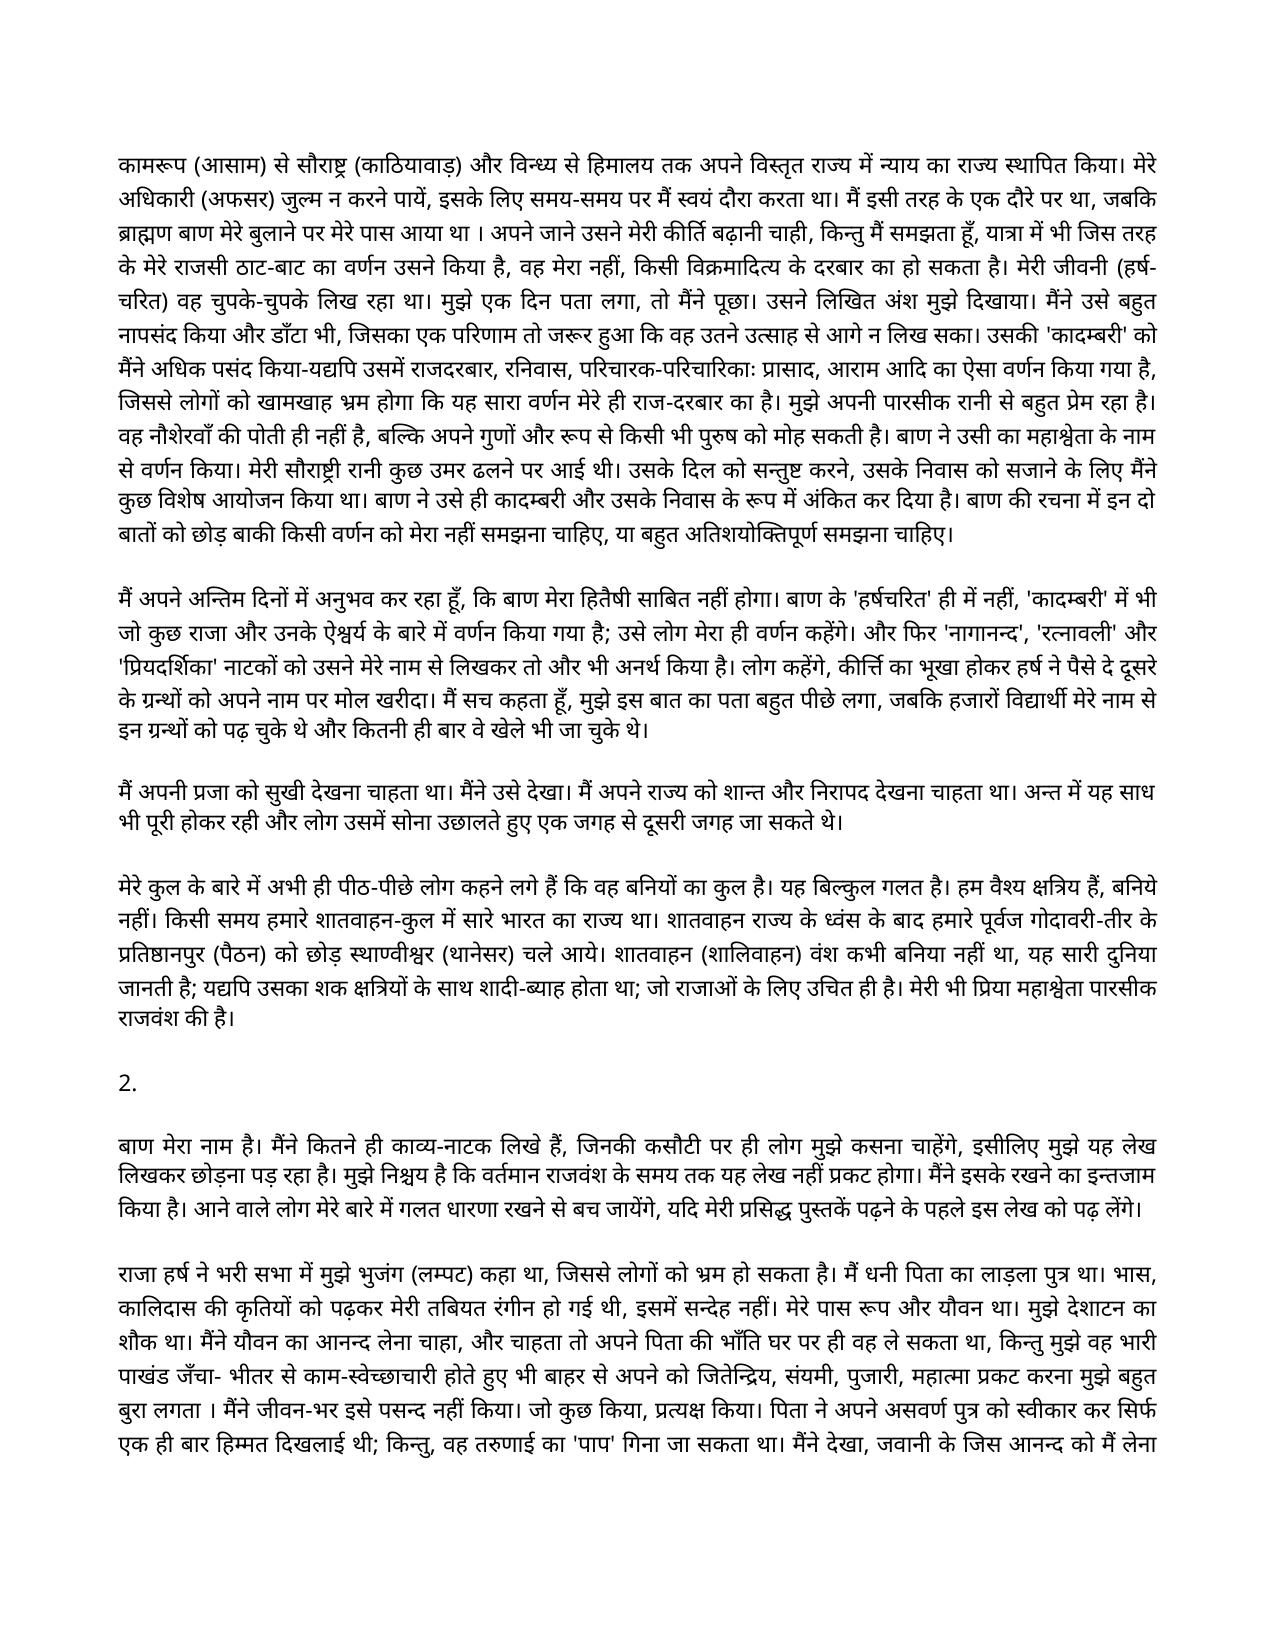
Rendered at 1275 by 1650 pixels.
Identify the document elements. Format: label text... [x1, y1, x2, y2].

text राजा हर्ष ने भरी सभा में मुझे भुजंग (लम्पट) कहा था, जिससे लोगों को भ्रम हो सकता है। मैं धनी पिता का लाड़ला पुत्र था। भास, कालिदास की कृतियों को पढ़कर मेरी तबियत रंगीन हो गई थी, इसमें सन्देह नहीं। मेरे पास रूप और यौवन था। मुझे देशाटन का शौक था। मैंने यौवन का आनन्द लेना चाहा, और चाहता तो अपने पिता की भाँति घर पर ही वह ले सकता था, किन्तु मुझे वह भारी पाखंड जँचा- भीतर से काम-स्वेच्छाचारी होते हुए भी बाहर से अपने को जितेन्द्रिय, संयमी, पुजारी, महात्मा प्रकट करना मुझे बहुत बुरा लगता । मैंने जीवन-भर इसे पसन्द नहीं किया। जो कुछ किया, प्रत्यक्ष किया। पिता ने अपने असवर्ण पुत्र को स्वीकार कर सिर्फ एक ही बार हिम्मत दिखलाई थी; किन्तु, वह तरुणाई का 'पाप' गिना जा सकता था। मैंने देखा, जवानी के जिस आनन्द को मैं लेना [118, 1258, 1157, 1462]
text मैं अपनी प्रजा को सुखी देखना चाहता था। मैंने उसे देखा। मैं अपने राज्य को शान्त और निरापद देखना चाहता था। अन्त में यह साध भी पूरी होकर रही और लोग उसमें सोना उछालते हुए एक जगह से दूसरी जगह जा सकते थे। [118, 779, 1157, 839]
text बाण मेरा नाम है। मैंने कितने ही काव्य-नाटक लिखे हैं, जिनकी कसौटी पर ही लोग मुझे कसना चाहेंगे, इसीलिए मुझे यह लेख लिखकर छोड़ना पड़ रहा है। मुझे निश्चय है कि वर्तमान राजवंश के समय तक यह लेख नहीं प्रकट होगा। मैंने इसके रखने का इन्तजाम किया है। आने वाले लोग मेरे बारे में गलत धारणा रखने से बच जायेंगे, यदि मेरी प्रसिद्ध पुस्तकें पढ़ने के पहले इस लेख को पढ़ लेंगे। [118, 1129, 1157, 1227]
text कामरूप (आसाम) से सौराष्ट्र (काठियावाड़) और विन्ध्य से हिमालय तक अपने विस्तृत राज्य में न्याय का राज्य स्थापित किया। मेरे अधिकारी (अफसर) जुल्म न करने पायें, इसके लिए समय-समय पर मैं स्वयं दौरा करता था। मैं इसी तरह के एक दौरे पर था, जबकि ब्राह्मण बाण मेरे बुलाने पर मेरे पास आया था । अपने जाने उसने मेरी कीर्ति बढ़ानी चाही, किन्तु मैं समझता हूँ, यात्रा में भी जिस तरह के मेरे राजसी ठाट-बाट का वर्णन उसने किया है, वह मेरा नहीं, किसी विक्रमादित्य के दरबार का हो सकता है। मेरी जीवनी (हर्ष-चरित) वह चुपके-चुपके लिख रहा था। मुझे एक दिन पता लगा, तो मैंने पूछा। उसने लिखित अंश मुझे दिखाया। मैंने उसे बहुत नापसंद किया और डाँटा भी, जिसका एक परिणाम तो जरूर हुआ कि वह उतने उत्साह से आगे न लिख सका। उसकी 'कादम्बरी' को मैंने अधिक पसंद किया-यद्यपि उसमें राजदरबार, रनिवास, परिचारक-परिचारिकाः प्रासाद, आराम आदि का ऐसा वर्णन किया गया है, जिससे लोगों को खामखाह भ्रम होगा कि यह सारा वर्णन मेरे ही राज-दरबार का है। मुझे अपनी पारसीक रानी से बहुत प्रेम रहा है। वह नौशेरवाँ की पोती ही नहीं है, बल्कि अपने गुणों और रूप से किसी भी पुरुष को मोह सकती है। बाण ने उसी का महाश्वेता के नाम से वर्णन किया। मेरी सौराष्ट्री रानी कुछ उमर ढलने पर आई थी। उसके दिल को सन्तुष्ट करने, उसके निवास को सजाने के लिए मैंने कुछ विशेष आयोजन किया था। बाण ने उसे ही कादम्बरी और उसके निवास के रूप में अंकित कर दिया है। बाण की रचना में इन दो बातों को छोड़ बाकी किसी वर्णन को मेरा नहीं समझना चाहिए, या बहुत अतिशयोक्तिपूर्ण समझना चाहिए। [118, 149, 1157, 552]
text 2. [118, 1067, 1157, 1098]
text मेरे कुल के बारे में अभी ही पीठ-पीछे लोग कहने लगे हैं कि वह बनियों का कुल है। यह बिल्कुल गलत है। हम वैश्य क्षत्रिय हैं, बनिये नहीं। किसी समय हमारे शातवाहन-कुल में सारे भारत का राज्य था। शातवाहन राज्य के ध्वंस के बाद हमारे पूर्वज गोदावरी-तीर के प्रतिष्ठानपुर (पैठन) को छोड़ स्थाण्वीश्वर (थानेसर) चले आये। शातवाहन (शालिवाहन) वंश कभी बनिया नहीं था, यह सारी दुनिया जानती है; यद्यपि उसका शक क्षत्रियों के साथ शादी-ब्याह होता था; जो राजाओं के लिए उचित ही है। मेरी भी प्रिया महाश्वेता पारसीक राजवंश की है। [118, 871, 1157, 1036]
text मैं अपने अन्तिम दिनों में अनुभव कर रहा हूँ, कि बाण मेरा हितैषी साबित नहीं होगा। बाण के 'हर्षचरित' ही में नहीं, 'कादम्बरी' में भी जो कुछ राजा और उनके ऐश्वर्य के बारे में वर्णन किया गया है; उसे लोग मेरा ही वर्णन कहेंगे। और फिर 'नागानन्द', 'रत्नावली' और 'प्रियदर्शिका' नाटकों को उसने मेरे नाम से लिखकर तो और भी अनर्थ किया है। लोग कहेंगे, कीर्त्ति का भूखा होकर हर्ष ने पैसे दे दूसरे के ग्रन्थों को अपने नाम पर मोल खरीदा। मैं सच कहता हूँ, मुझे इस बात का पता बहुत पीछे लगा, जबकि हजारों विद्यार्थी मेरे नाम से इन ग्रन्थों को पढ़ चुके थे और कितनी ही बार वे खेले भी जा चुके थे। [118, 583, 1157, 748]
